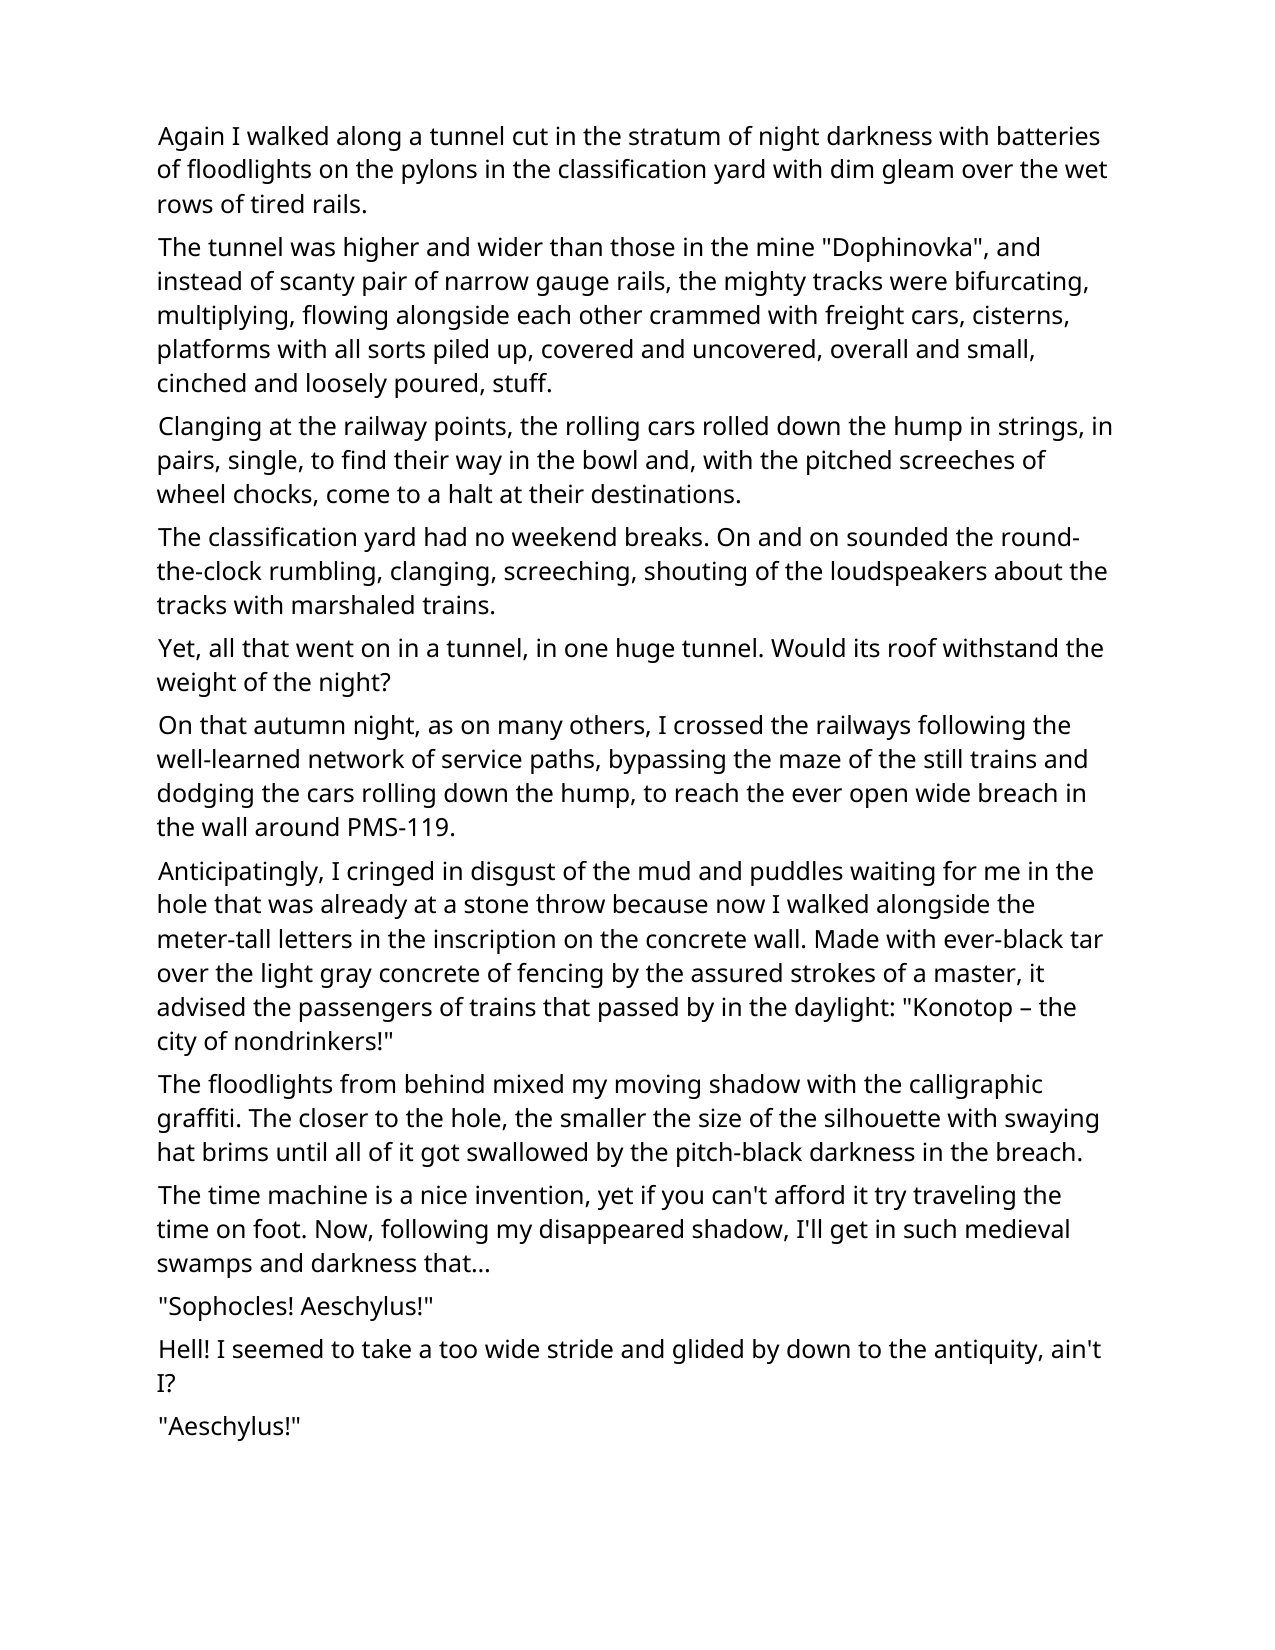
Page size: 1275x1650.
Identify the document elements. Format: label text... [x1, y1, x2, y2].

text Hell! I seemed to take a too wide stride and glided by down to the antiquity, ain't I? [156, 1332, 1118, 1400]
text "Aeschylus!" [156, 1409, 1118, 1443]
text On that autumn night, as on many others, I crossed the railways following the well-learned network of service paths, bypassing the maze of the still trains and dodging the cars rolling down the hump, to reach the ever open wide breach in the wall around PMS-119. [156, 708, 1118, 844]
text The tunnel was higher and wider than those in the mine "Dophinovka", and instead of scanty pair of narrow gauge rails, the mighty tracks were bifurcating, multiplying, flowing alongside each other crammed with freight cars, cisterns, platforms with all sorts piled up, covered and uncovered, overall and small, cinched and loosely poured, stuff. [156, 229, 1118, 399]
text The time machine is a nice invention, yet if you can't afford it try traveling the time on foot. Now, following my disappeared shadow, I'll get in such medieval swamps and darkness that… [156, 1178, 1118, 1280]
text "Sophocles! Aeschylus!" [156, 1289, 1118, 1323]
text Again I walked along a tunnel cut in the stratum of night darkness with batteries of floodlights on the pylons in the classification yard with dim gleam over the wet rows of tired rails. [156, 118, 1118, 220]
text The classification yard had no weekend breaks. On and on sounded the round-the-clock rumbling, clanging, screeching, shouting of the loudspeakers about the tracks with marshaled trains. [156, 520, 1118, 622]
text Yet, all that went on in a tunnel, in one huge tunnel. Would its roof withstand the weight of the night? [156, 631, 1118, 699]
text Anticipatingly, I cringed in disgust of the mud and puddles waiting for me in the hole that was already at a stone throw because now I walked alongside the meter-tall letters in the inscription on the concrete wall. Made with ever-black tar over the light gray concrete of fencing by the assured strokes of a master, it advised the passengers of trains that passed by in the daylight: "Konotop – the city of nondrinkers!" [156, 853, 1118, 1057]
text The floodlights from behind mixed my moving shadow with the calligraphic graffiti. The closer to the hole, the smaller the size of the silhouette with swaying hat brims until all of it got swallowed by the pitch-black darkness in the breach. [156, 1066, 1118, 1169]
text Clanging at the railway points, the rolling cars rolled down the hump in strings, in pairs, single, to find their way in the bowl and, with the pitched screeches of wheel chocks, come to a halt at their destinations. [156, 408, 1118, 511]
